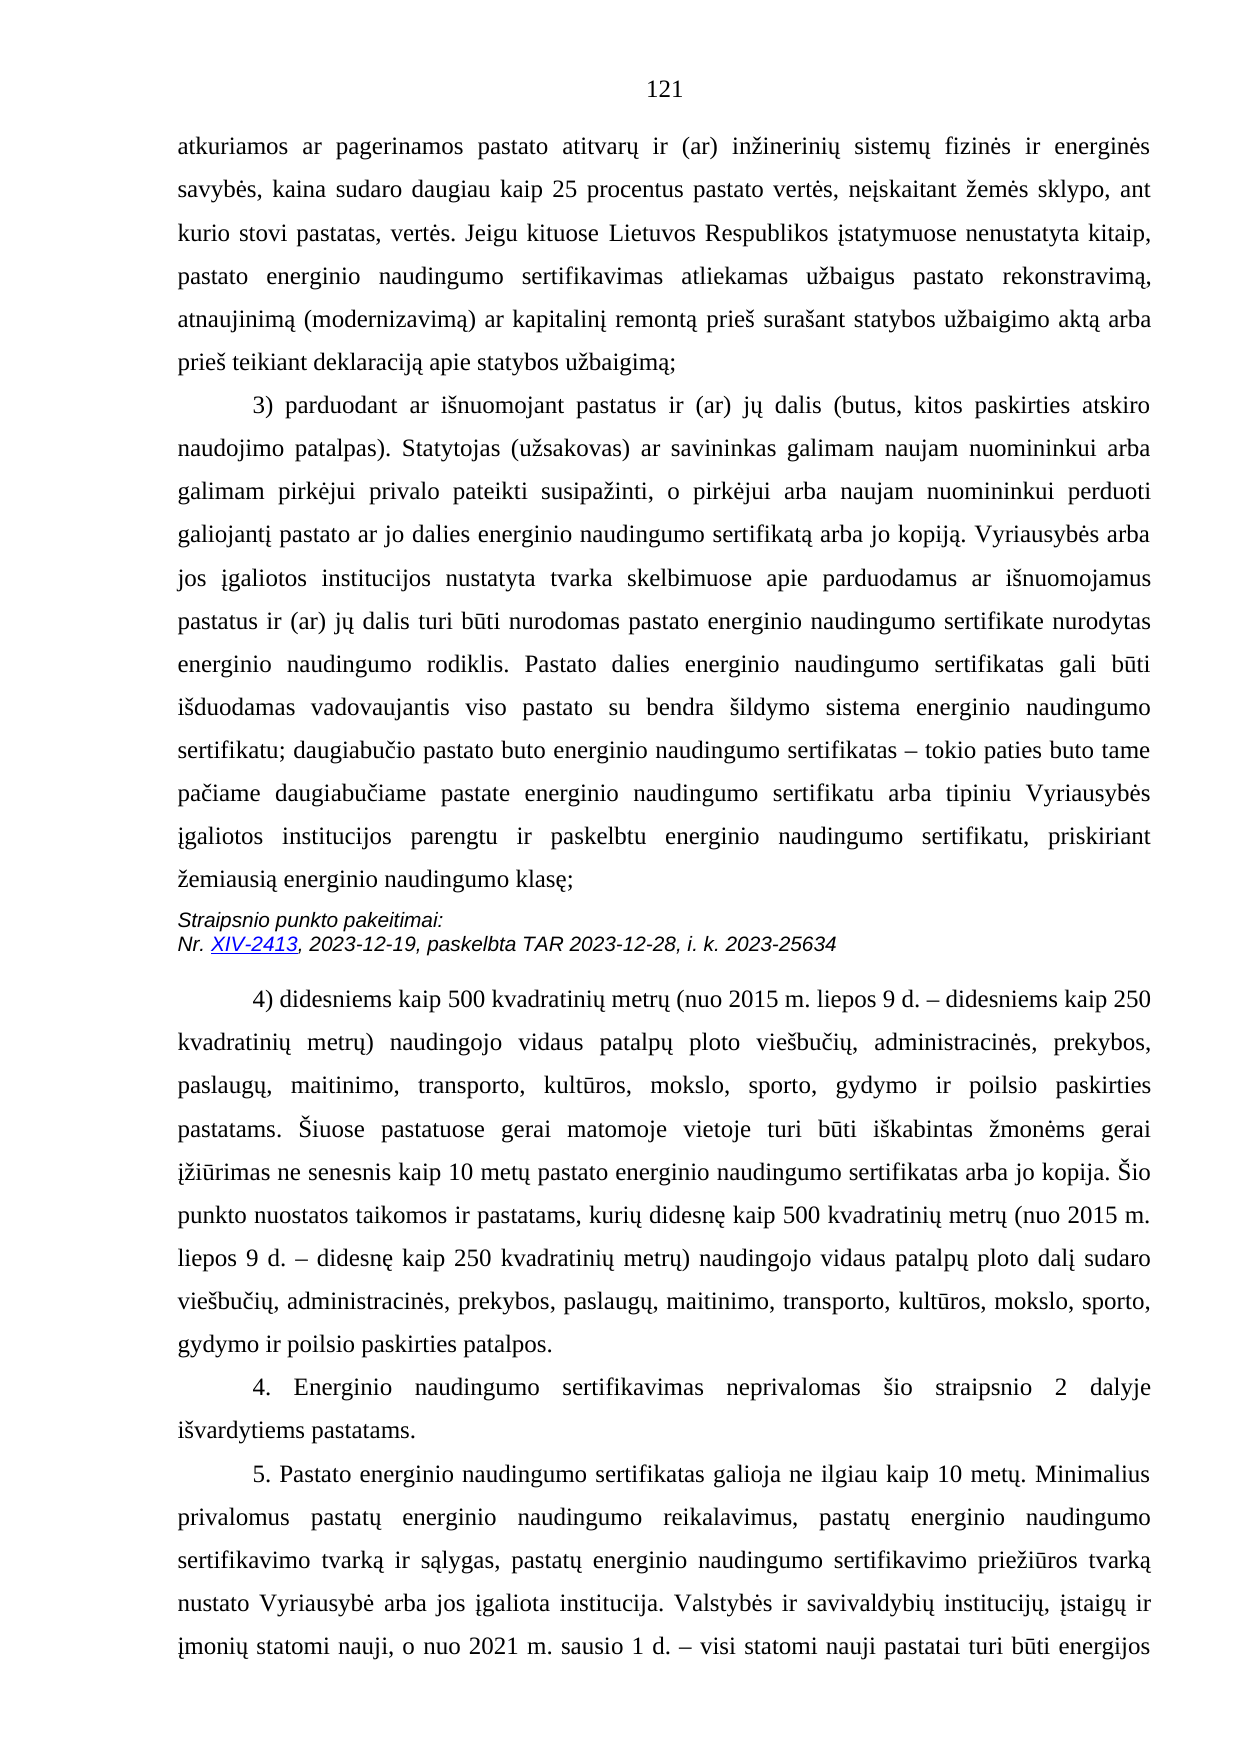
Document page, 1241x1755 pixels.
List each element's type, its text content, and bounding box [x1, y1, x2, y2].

text Nr. XIV-2413, 2023-12-19, paskelbta TAR 2023-12-28, i. k. 2023-25634 [177, 932, 1152, 956]
text Straipsnio punkto pakeitimai: [177, 908, 1152, 932]
text 3) parduodant ar išnuomojant pastatus ir (ar) jų dalis (butus, kitos paskirties atskiro naudojimo patalpas). Statytojas (užsakovas) ar savininkas galimam naujam nuomininkui arba galimam pirkėjui privalo pateikti susipažinti, o pirkėjui arba naujam nuomininkui perduoti galiojantį pastato ar jo dalies energinio naudingumo sertifikatą arba jo kopiją. Vyriausybės arba jos įgaliotos institucijos nustatyta tvarka skelbimuose apie parduodamus ar išnuomojamus pastatus ir (ar) jų dalis turi būti nurodomas pastato energinio naudingumo sertifikate nurodytas energinio naudingumo rodiklis. Pastato dalies energinio naudingumo sertifikatas gali būti išduodamas vadovaujantis viso pastato su bendra šildymo sistema energinio naudingumo sertifikatu; daugiabučio pastato buto energinio naudingumo sertifikatas – tokio paties buto tame pačiame daugiabučiame pastate energinio naudingumo sertifikatu arba tipiniu Vyriausybės įgaliotos institucijos parengtu ir paskelbtu energinio naudingumo sertifikatu, priskiriant žemiausią energinio naudingumo klasę; [177, 390, 1152, 893]
text 4. Energinio naudingumo sertifikavimas neprivalomas šio straipsnio 2 dalyje išvardytiems pastatams. [177, 1372, 1152, 1444]
text atkuriamos ar pagerinamos pastato atitvarų ir (ar) inžinerinių sistemų fizinės ir energinės savybės, kaina sudaro daugiau kaip 25 procentus pastato vertės, neįskaitant žemės sklypo, ant kurio stovi pastatas, vertės. Jeigu kituose Lietuvos Respublikos įstatymuose nenustatyta kitaip, pastato energinio naudingumo sertifikavimas atliekamas užbaigus pastato rekonstravimą, atnaujinimą (modernizavimą) ar kapitalinį remontą prieš surašant statybos užbaigimo aktą arba prieš teikiant deklaraciją apie statybos užbaigimą; [177, 131, 1152, 376]
text 5. Pastato energinio naudingumo sertifikatas galioja ne ilgiau kaip 10 metų. Minimalius privalomus pastatų energinio naudingumo reikalavimus, pastatų energinio naudingumo sertifikavimo tvarką ir sąlygas, pastatų energinio naudingumo sertifikavimo priežiūros tvarką nustato Vyriausybė arba jos įgaliota institucija. Valstybės ir savivaldybių institucijų, įstaigų ir įmonių statomi nauji, o nuo 2021 m. sausio 1 d. – visi statomi nauji pastatai turi būti energijos [177, 1459, 1152, 1660]
text 4) didesniems kaip 500 kvadratinių metrų (nuo 2015 m. liepos 9 d. – didesniems kaip 250 kvadratinių metrų) naudingojo vidaus patalpų ploto viešbučių, administracinės, prekybos, paslaugų, maitinimo, transporto, kultūros, mokslo, sporto, gydymo ir poilsio paskirties pastatams. Šiuose pastatuose gerai matomoje vietoje turi būti iškabintas žmonėms gerai įžiūrimas ne senesnis kaip 10 metų pastato energinio naudingumo sertifikatas arba jo kopija. Šio punkto nuostatos taikomos ir pastatams, kurių didesnę kaip 500 kvadratinių metrų (nuo 2015 m. liepos 9 d. – didesnę kaip 250 kvadratinių metrų) naudingojo vidaus patalpų ploto dalį sudaro viešbučių, administracinės, prekybos, paslaugų, maitinimo, transporto, kultūros, mokslo, sporto, gydymo ir poilsio paskirties patalpos. [177, 984, 1152, 1358]
